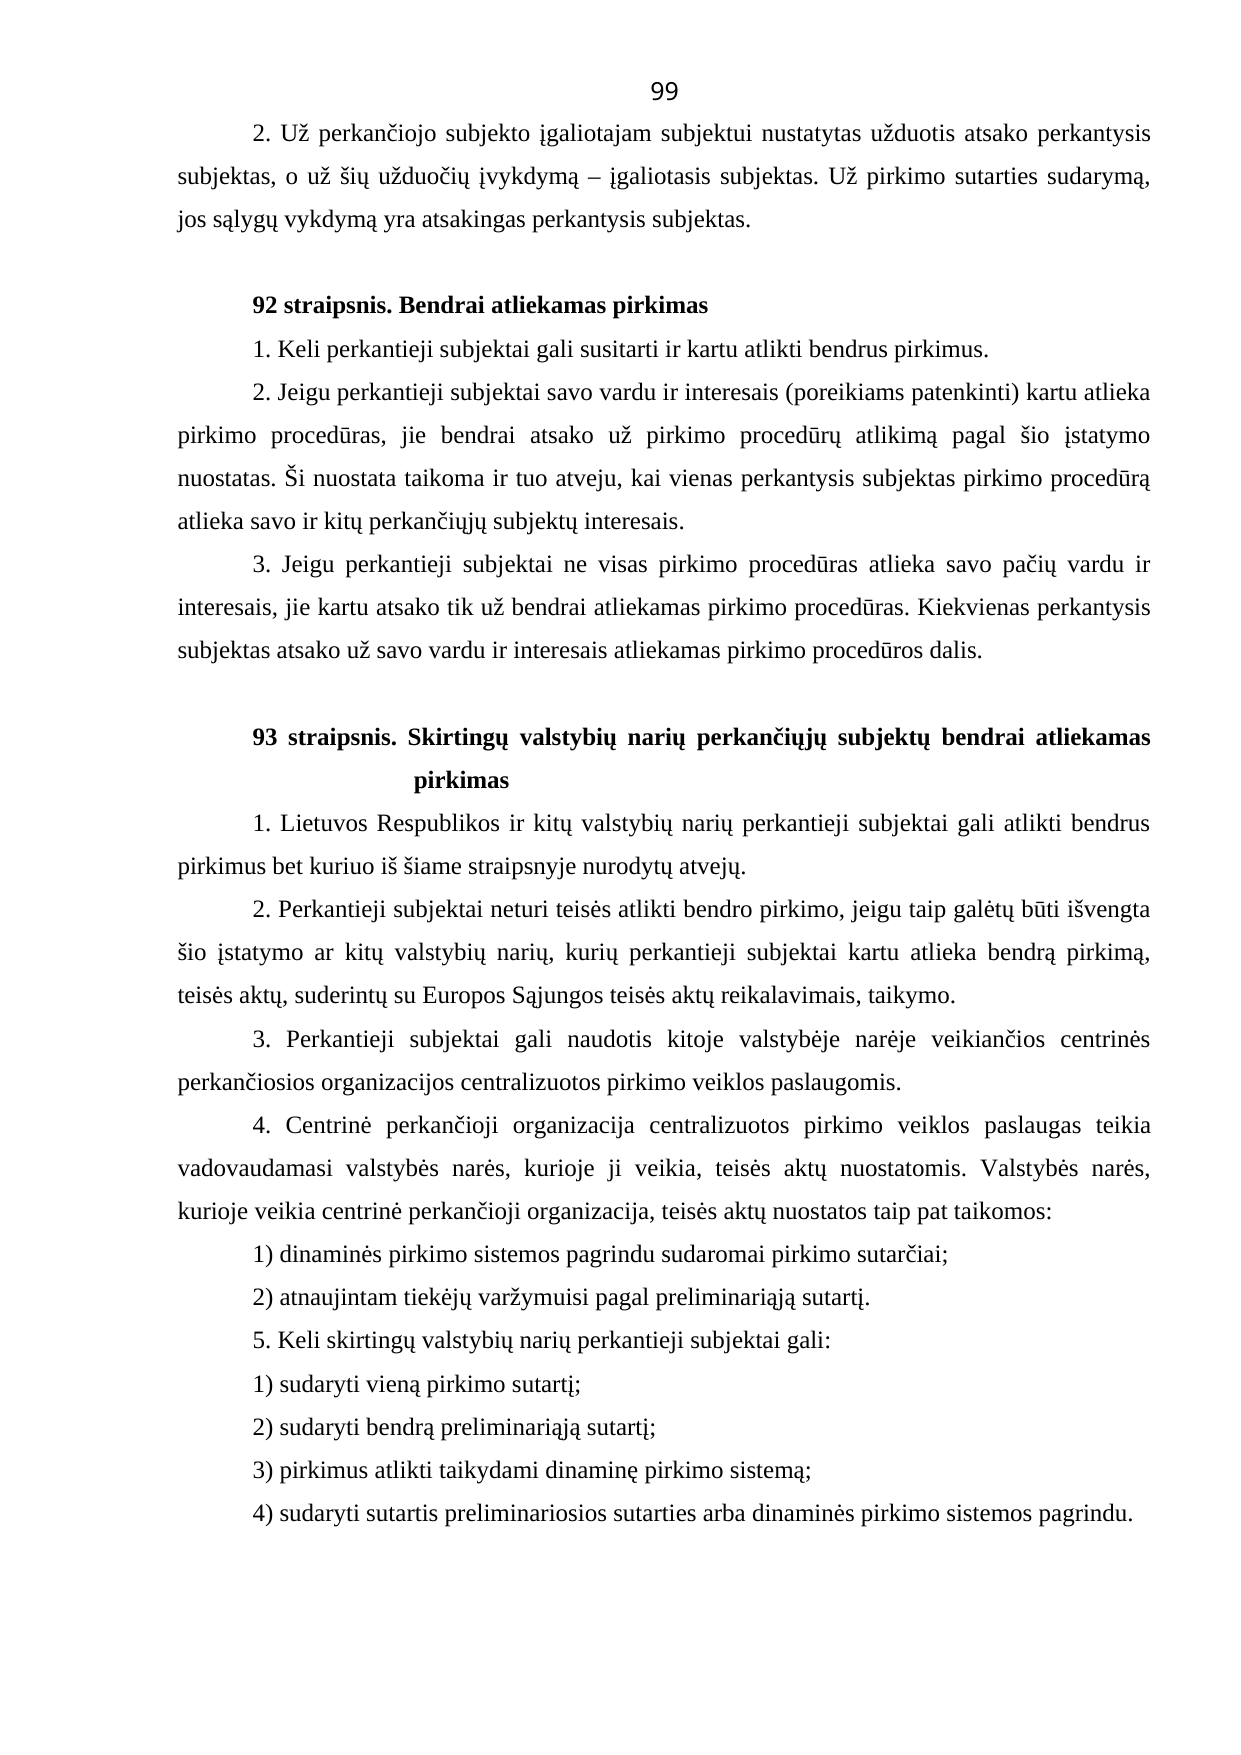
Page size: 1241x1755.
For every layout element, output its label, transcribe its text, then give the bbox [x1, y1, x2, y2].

subtitle 1. Lietuvos Respublikos ir kitų valstybių narių perkantieji subjektai gali atlikti bendrus pirkimus bet kuriuo iš šiame straipsnyje nurodytų atvejų. [177, 808, 1152, 880]
subtitle 1) sudaryti vieną pirkimo sutartį; [177, 1369, 1152, 1397]
subtitle 2) atnaujintam tiekėjų varžymuisi pagal preliminariąją sutartį. [177, 1282, 1152, 1311]
subtitle 3) pirkimus atlikti taikydami dinaminę pirkimo sistemą; [177, 1455, 1152, 1484]
subtitle 2. Jeigu perkantieji subjektai savo vardu ir interesais (poreikiams patenkinti) kartu atlieka pirkimo procedūras, jie bendrai atsako už pirkimo procedūrų atlikimą pagal šio įstatymo nuostatas. Ši nuostata taikoma ir tuo atveju, kai vienas perkantysis subjektas pirkimo procedūrą atlieka savo ir kitų perkančiųjų subjektų interesais. [177, 377, 1152, 535]
text 3. Jeigu perkantieji subjektai ne visas pirkimo procedūras atlieka savo pačių vardu ir interesais, jie kartu atsako tik už bendrai atliekamas pirkimo procedūras. Kiekvienas perkantysis subjektas atsako už savo vardu ir interesais atliekamas pirkimo procedūros dalis. [177, 549, 1152, 664]
text 92 straipsnis. Bendrai atliekamas pirkimas [177, 291, 1152, 319]
subtitle 4. Centrinė perkančioji organizacija centralizuotos pirkimo veiklos paslaugas teikia vadovaudamasi valstybės narės, kurioje ji veikia, teisės aktų nuostatomis. Valstybės narės, kurioje veikia centrinė perkančioji organizacija, teisės aktų nuostatos taip pat taikomos: [177, 1110, 1152, 1225]
text 93 straipsnis. Skirtingų valstybių narių perkančiųjų subjektų bendrai atliekamas pirkimas [252, 722, 1152, 794]
subtitle 3. Perkantieji subjektai gali naudotis kitoje valstybėje narėje veikiančios centrinės perkančiosios organizacijos centralizuotos pirkimo veiklos paslaugomis. [177, 1024, 1152, 1096]
subtitle 2) sudaryti bendrą preliminariąją sutartį; [177, 1412, 1152, 1441]
subtitle 1) dinaminės pirkimo sistemos pagrindu sudaromai pirkimo sutarčiai; [177, 1239, 1152, 1268]
subtitle 4) sudaryti sutartis preliminariosios sutarties arba dinaminės pirkimo sistemos pagrindu. [177, 1498, 1152, 1527]
subtitle 5. Keli skirtingų valstybių narių perkantieji subjektai gali: [177, 1326, 1152, 1354]
subtitle 1. Keli perkantieji subjektai gali susitarti ir kartu atlikti bendrus pirkimus. [177, 334, 1152, 362]
subtitle 2. Perkantieji subjektai neturi teisės atlikti bendro pirkimo, jeigu taip galėtų būti išvengta šio įstatymo ar kitų valstybių narių, kurių perkantieji subjektai kartu atlieka bendrą pirkimą, teisės aktų, suderintų su Europos Sąjungos teisės aktų reikalavimais, taikymo. [177, 894, 1152, 1009]
text 2. Už perkančiojo subjekto įgaliotajam subjektui nustatytas užduotis atsako perkantysis subjektas, o už šių užduočių įvykdymą – įgaliotasis subjektas. Už pirkimo sutarties sudarymą, jos sąlygų vykdymą yra atsakingas perkantysis subjektas. [177, 118, 1152, 233]
